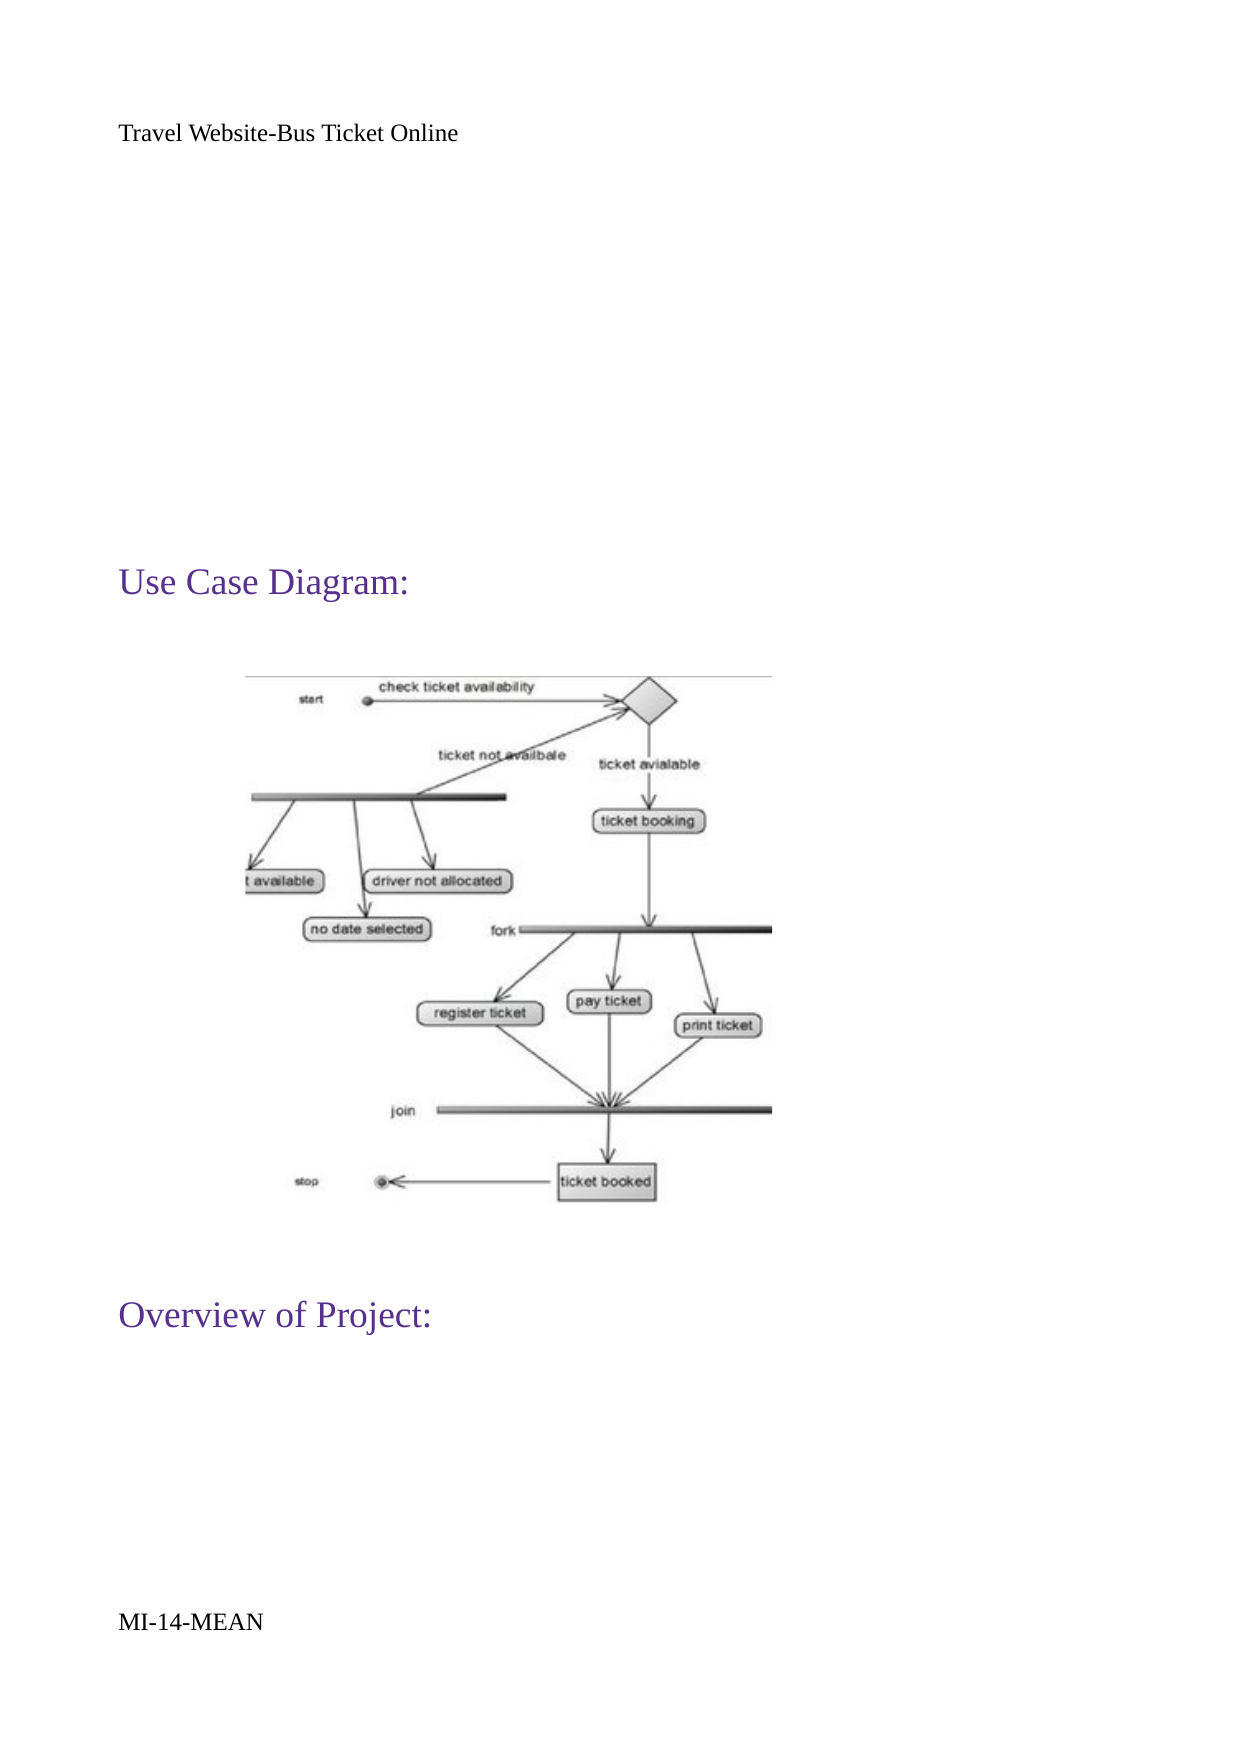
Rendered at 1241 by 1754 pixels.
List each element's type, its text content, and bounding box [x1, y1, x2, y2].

text Overview of Project: [118, 1293, 1122, 1336]
picture [245, 676, 773, 1204]
text Use Case Diagram: [118, 560, 1122, 603]
